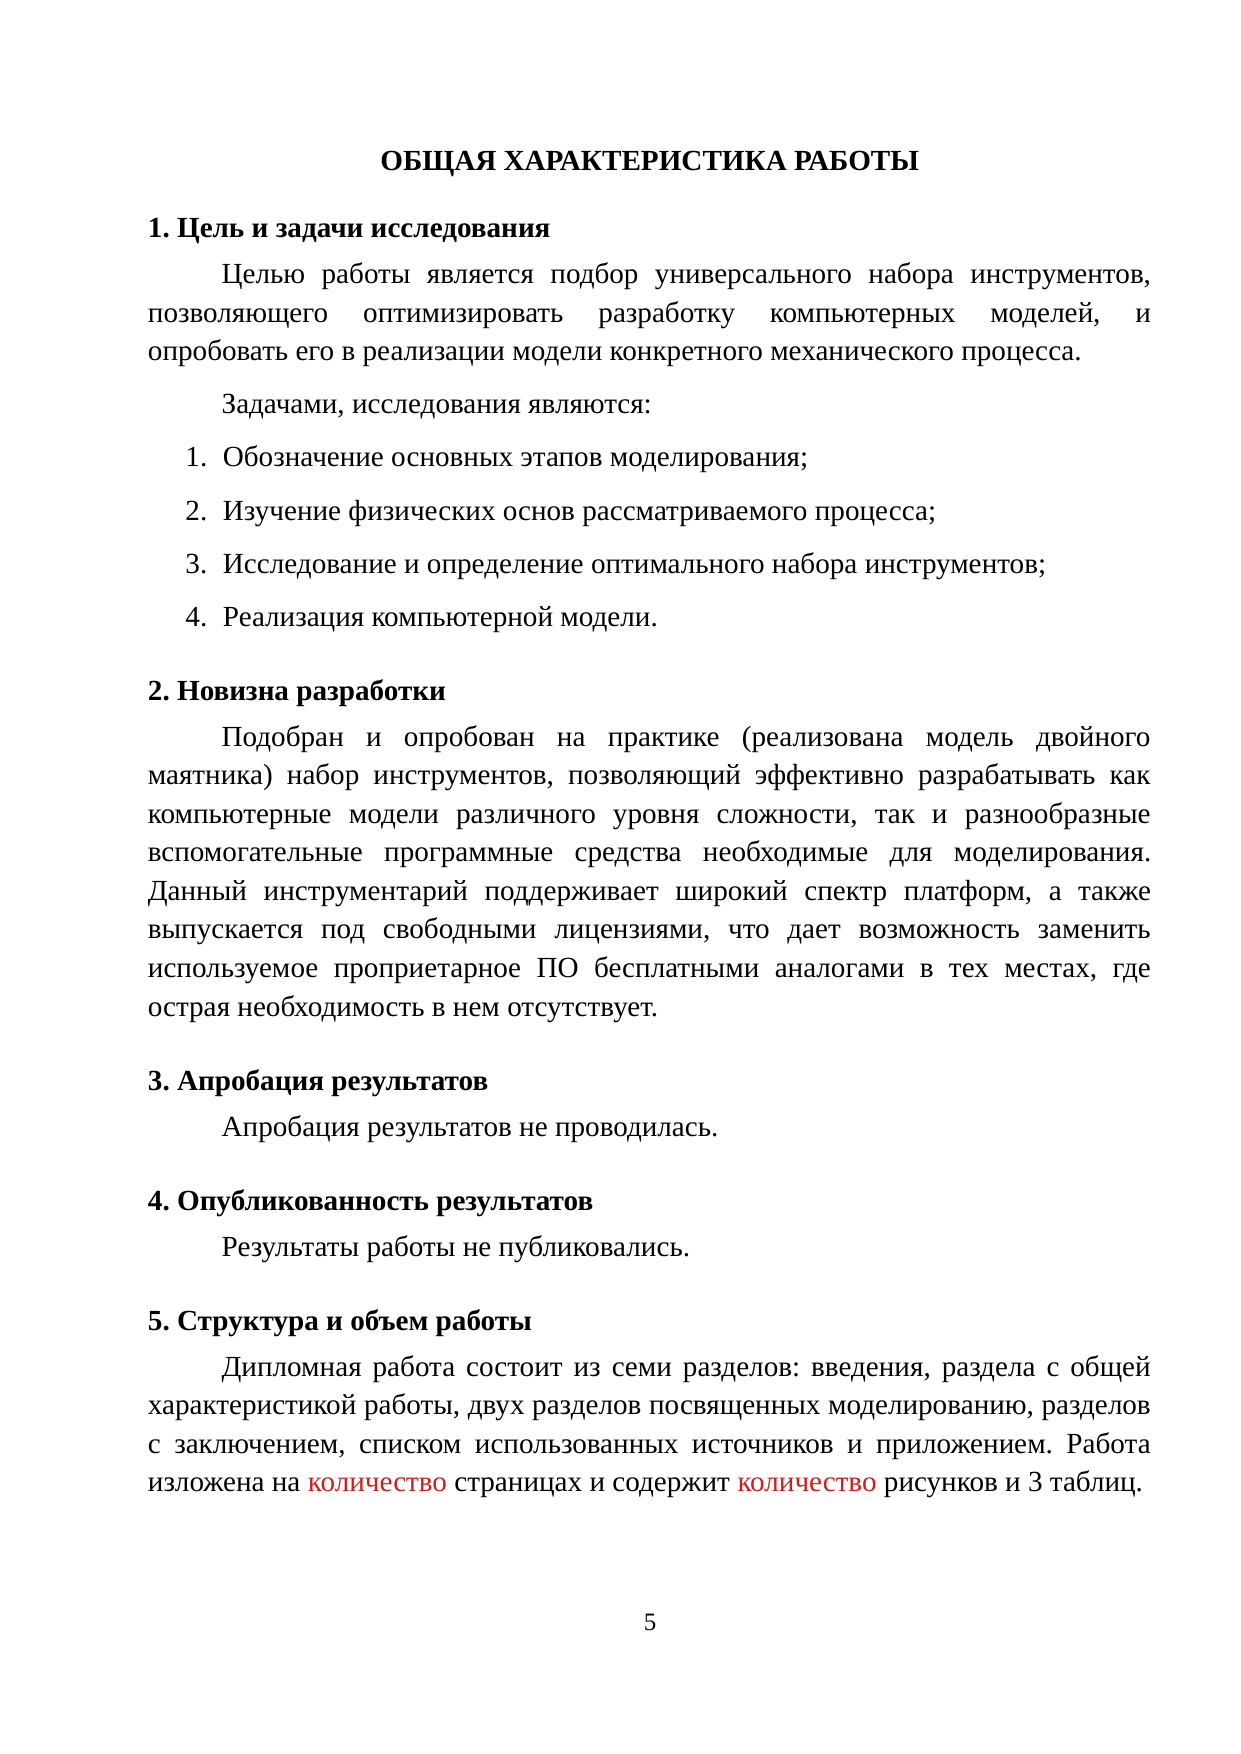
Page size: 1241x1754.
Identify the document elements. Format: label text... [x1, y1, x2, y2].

list Обозначение основных этапов моделирования; [185, 439, 1152, 473]
subtitle 5. Структура и объем работы [148, 1303, 1152, 1336]
text Дипломная работа состоит из семи разделов: введения, раздела с общей характеристикой работы, двух разделов посвященных моделированию, разделов с заключением, списком использованных источников и приложением. Работа изложена на количество страницах и содержит количество рисунков и 3 таблиц. [148, 1349, 1152, 1498]
subtitle 3. Апробация результатов [148, 1063, 1152, 1096]
text Результаты работы не публиковались. [148, 1229, 1152, 1262]
text Целью работы является подбор универсального набора инструментов, позволяющего оптимизировать разработку компьютерных моделей, и опробовать его в реализации модели конкретного механического процесса. [148, 256, 1152, 367]
list Реализация компьютерной модели. [185, 599, 1152, 632]
subtitle 2. Новизна разработки [148, 673, 1152, 706]
list Исследование и определение оптимального набора инструментов; [185, 546, 1152, 579]
text Задачами, исследования являются: [148, 386, 1152, 420]
list Изучение физических основ рассматриваемого процесса; [185, 493, 1152, 526]
subtitle ОБЩАЯ ХАРАКТЕРИСТИКА РАБОТЫ [148, 143, 1152, 177]
subtitle 4. Опубликованность результатов [148, 1183, 1152, 1216]
subtitle 1. Цель и задачи исследования [148, 210, 1152, 244]
text Подобран и опробован на практике (реализована модель двойного маятника) набор инструментов, позволяющий эффективно разрабатывать как компьютерные модели различного уровня сложности, так и разнообразные вспомогательные программные средства необходимые для моделирования. Данный инструментарий поддерживает широкий спектр платформ, а также выпускается под свободными лицензиями, что дает возможность заменить используемое проприетарное ПО бесплатными аналогами в тех местах, где острая необходимость в нем отсутствует. [148, 719, 1152, 1022]
text Апробация результатов не проводилась. [148, 1109, 1152, 1142]
